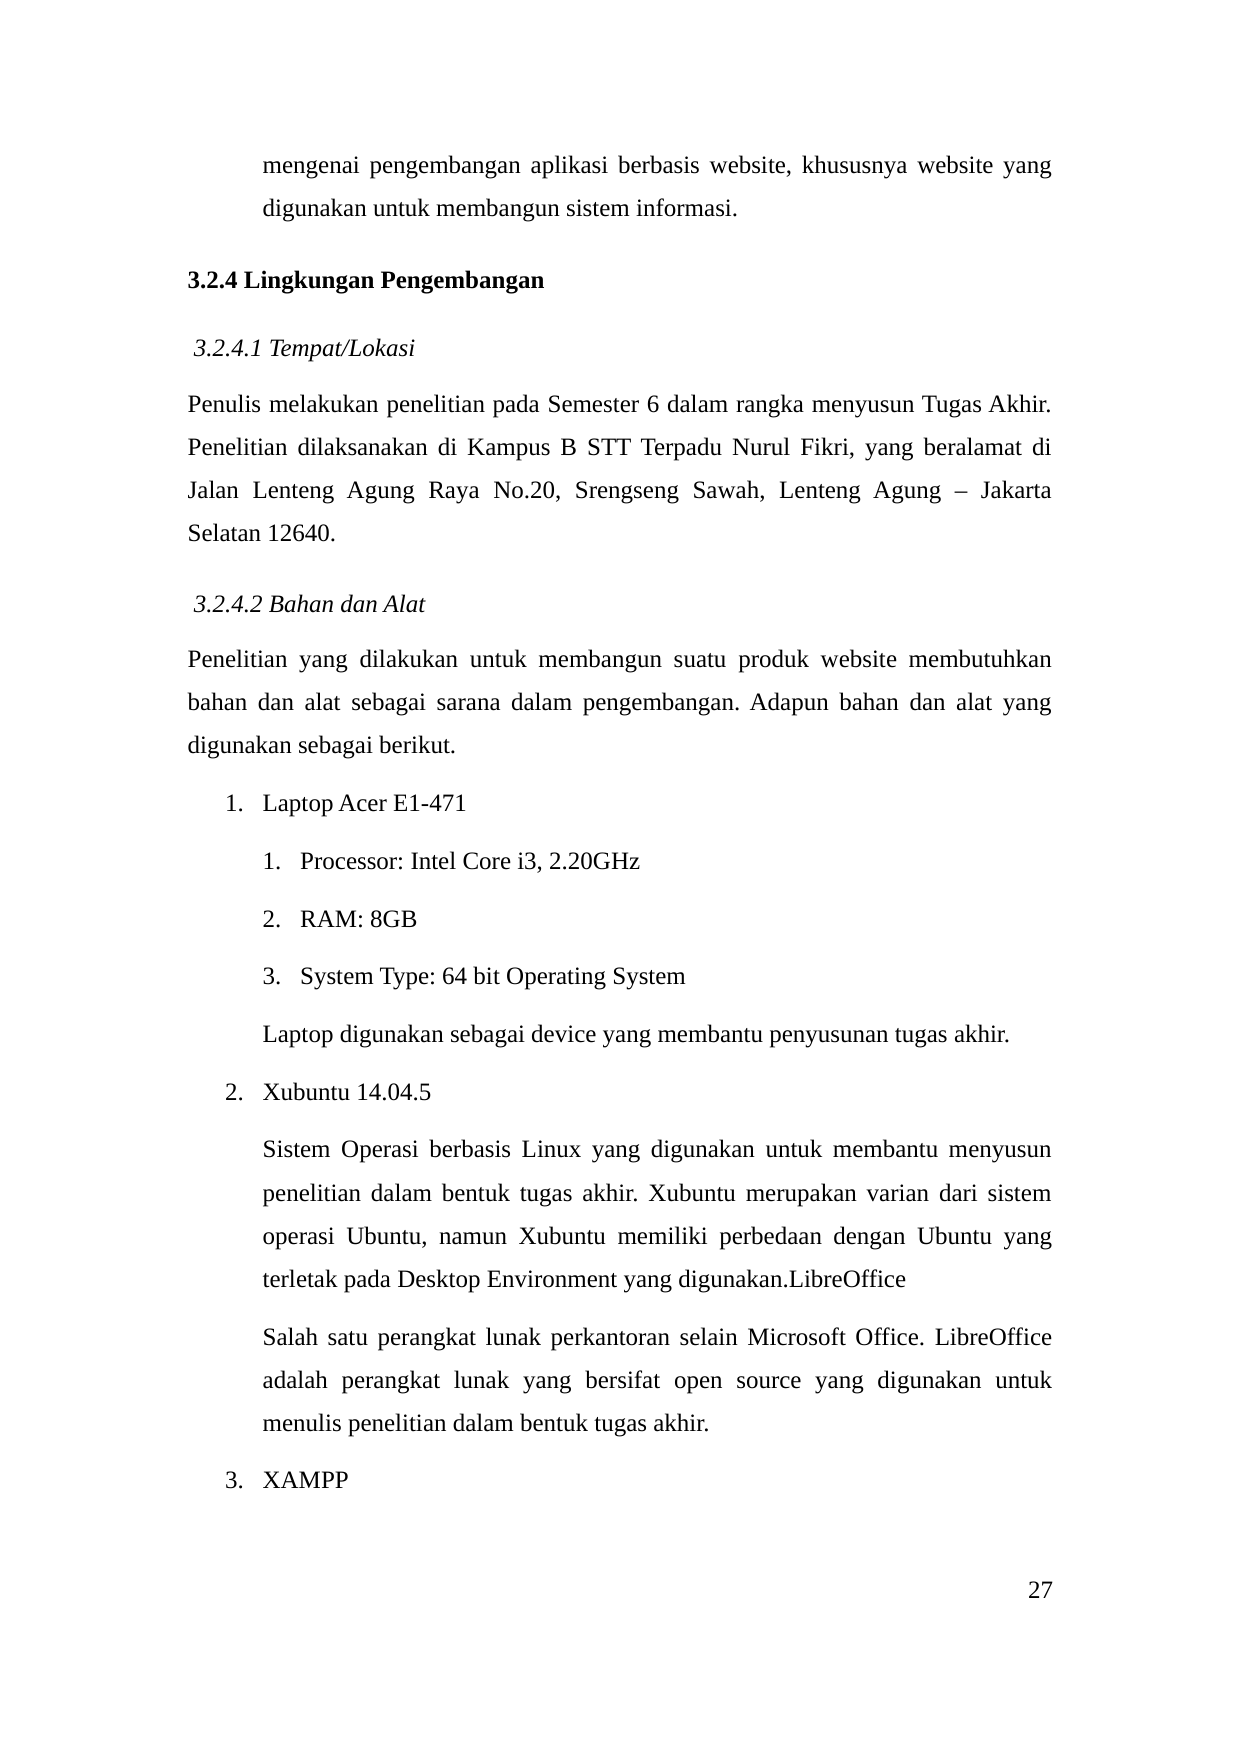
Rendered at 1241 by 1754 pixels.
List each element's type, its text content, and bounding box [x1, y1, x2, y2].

list Laptop Acer E1-471 [225, 788, 1053, 817]
text Penelitian yang dilakukan untuk membangun suatu produk website membutuhkan bahan dan alat sebagai sarana dalam pengembangan. Adapun bahan dan alat yang digunakan sebagai berikut. [187, 644, 1053, 759]
list System Type: 64 bit Operating System [262, 961, 1053, 990]
list Processor: Intel Core i3, 2.20GHz [262, 846, 1053, 875]
list Xubuntu 14.04.5 [225, 1077, 1053, 1106]
subtitle Lingkungan Pengembangan [187, 265, 1053, 294]
subtitle Tempat/Lokasi [187, 333, 1053, 362]
list Sistem Operasi berbasis Linux yang digunakan untuk membantu menyusun penelitian dalam bentuk tugas akhir. Xubuntu merupakan varian dari sistem operasi Ubuntu, namun Xubuntu memiliki perbedaan dengan Ubuntu yang terletak pada Desktop Environment yang digunakan.LibreOffice [225, 1134, 1053, 1293]
subtitle Bahan dan Alat [187, 589, 1053, 617]
list Salah satu perangkat lunak perkantoran selain Microsoft Office. LibreOffice adalah perangkat lunak yang bersifat open source yang digunakan untuk menulis penelitian dalam bentuk tugas akhir. [225, 1322, 1053, 1437]
text Penulis melakukan penelitian pada Semester 6 dalam rangka menyusun Tugas Akhir. Penelitian dilaksanakan di Kampus B STT Terpadu Nurul Fikri, yang beralamat di Jalan Lenteng Agung Raya No.20, Srengseng Sawah, Lenteng Agung – Jakarta Selatan 12640. [187, 389, 1053, 547]
list XAMPP [225, 1466, 1053, 1494]
list RAM: 8GB [262, 904, 1053, 932]
list Laptop digunakan sebagai device yang membantu penyusunan tugas akhir. [225, 1019, 1053, 1048]
list mengenai pengembangan aplikasi berbasis website, khususnya website yang digunakan untuk membangun sistem informasi. [225, 150, 1053, 222]
